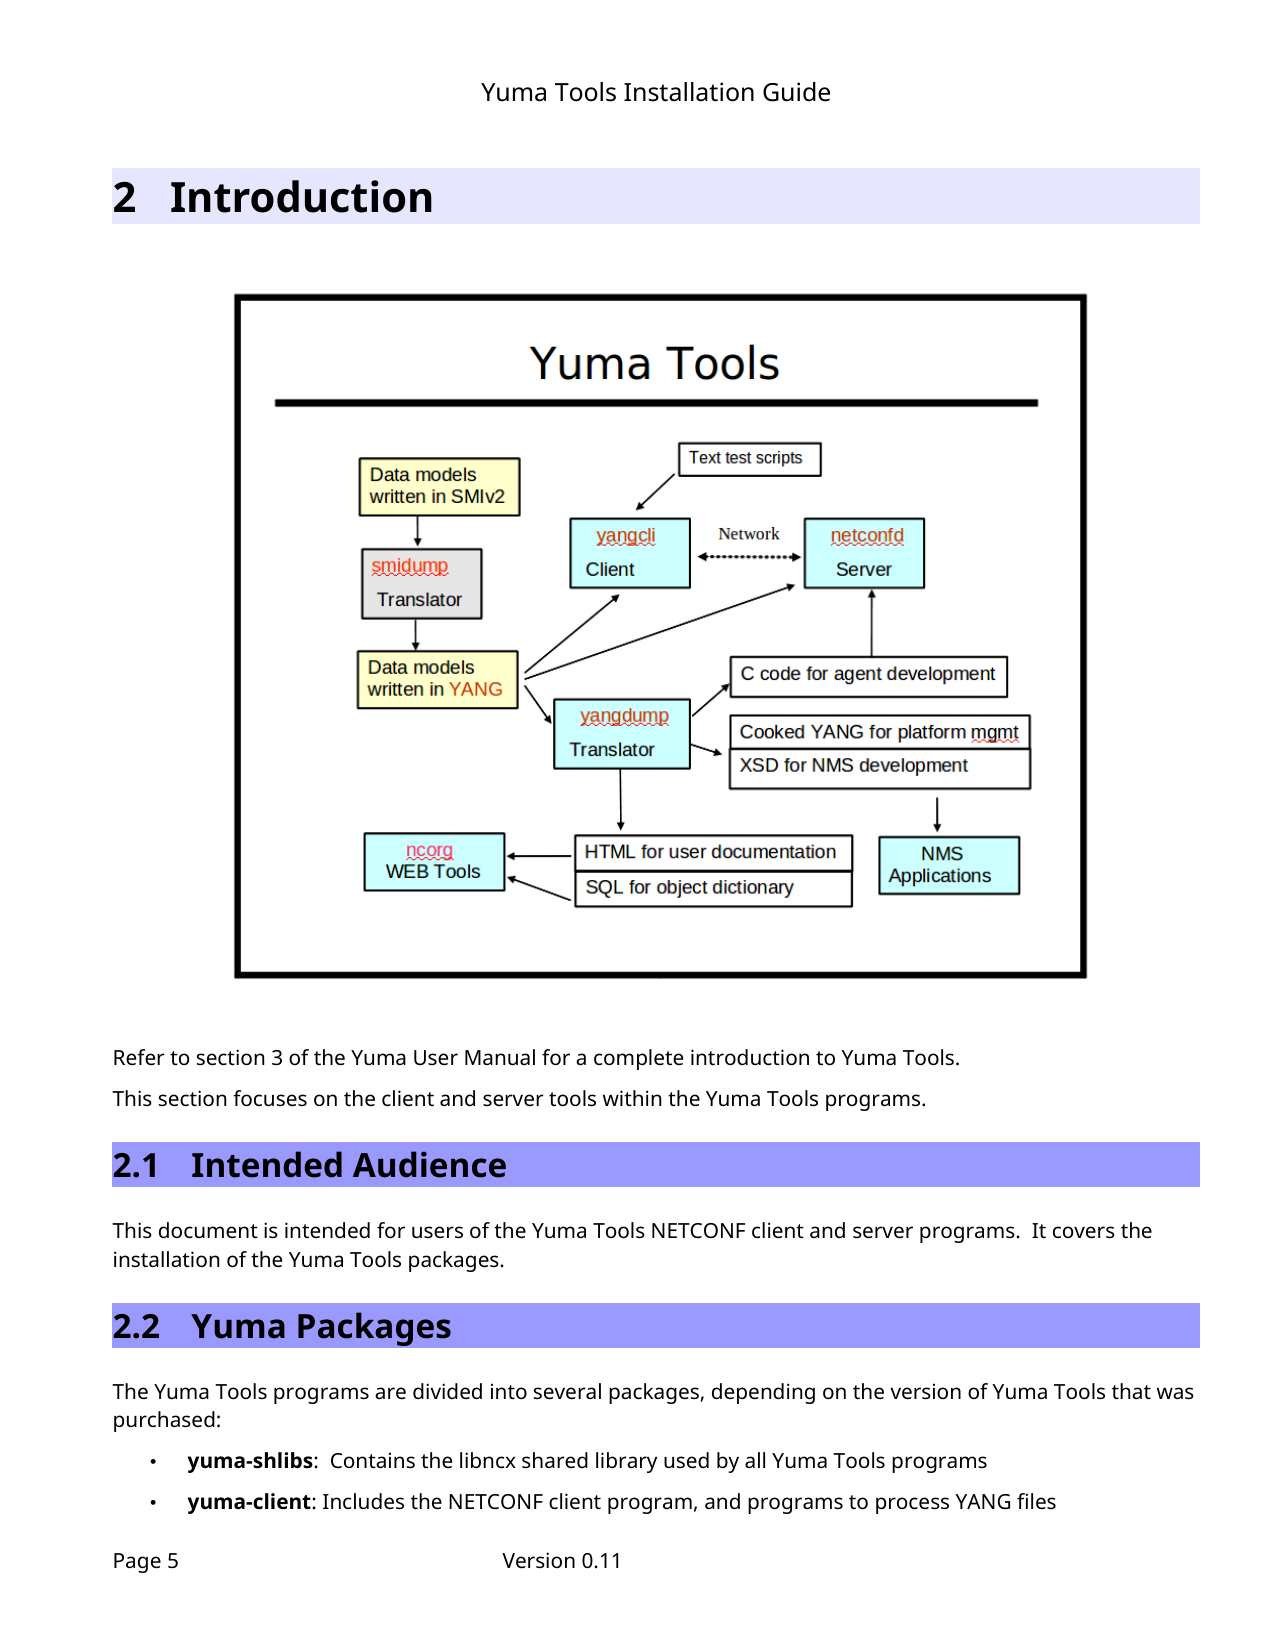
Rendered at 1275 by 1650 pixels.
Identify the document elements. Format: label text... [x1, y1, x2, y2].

text This section focuses on the client and server tools within the Yuma Tools programs. [112, 1084, 1200, 1113]
list yuma-client: Includes the NETCONF client program, and programs to process YANG files [150, 1487, 1200, 1516]
text Refer to section 3 of the Yuma User Manual for a complete introduction to Yuma Tools. [112, 1043, 1200, 1072]
picture [170, 253, 1143, 1003]
text The Yuma Tools programs are divided into several packages, depending on the version of Yuma Tools that was purchased: [112, 1377, 1200, 1434]
list yuma-shlibs: Contains the libncx shared library used by all Yuma Tools programs [150, 1447, 1200, 1475]
subtitle Intended Audience [112, 1142, 1200, 1187]
subtitle Introduction [112, 168, 1200, 224]
subtitle Yuma Packages [112, 1303, 1200, 1348]
text This document is intended for users of the Yuma Tools NETCONF client and server programs. It covers the installation of the Yuma Tools packages. [112, 1217, 1200, 1273]
